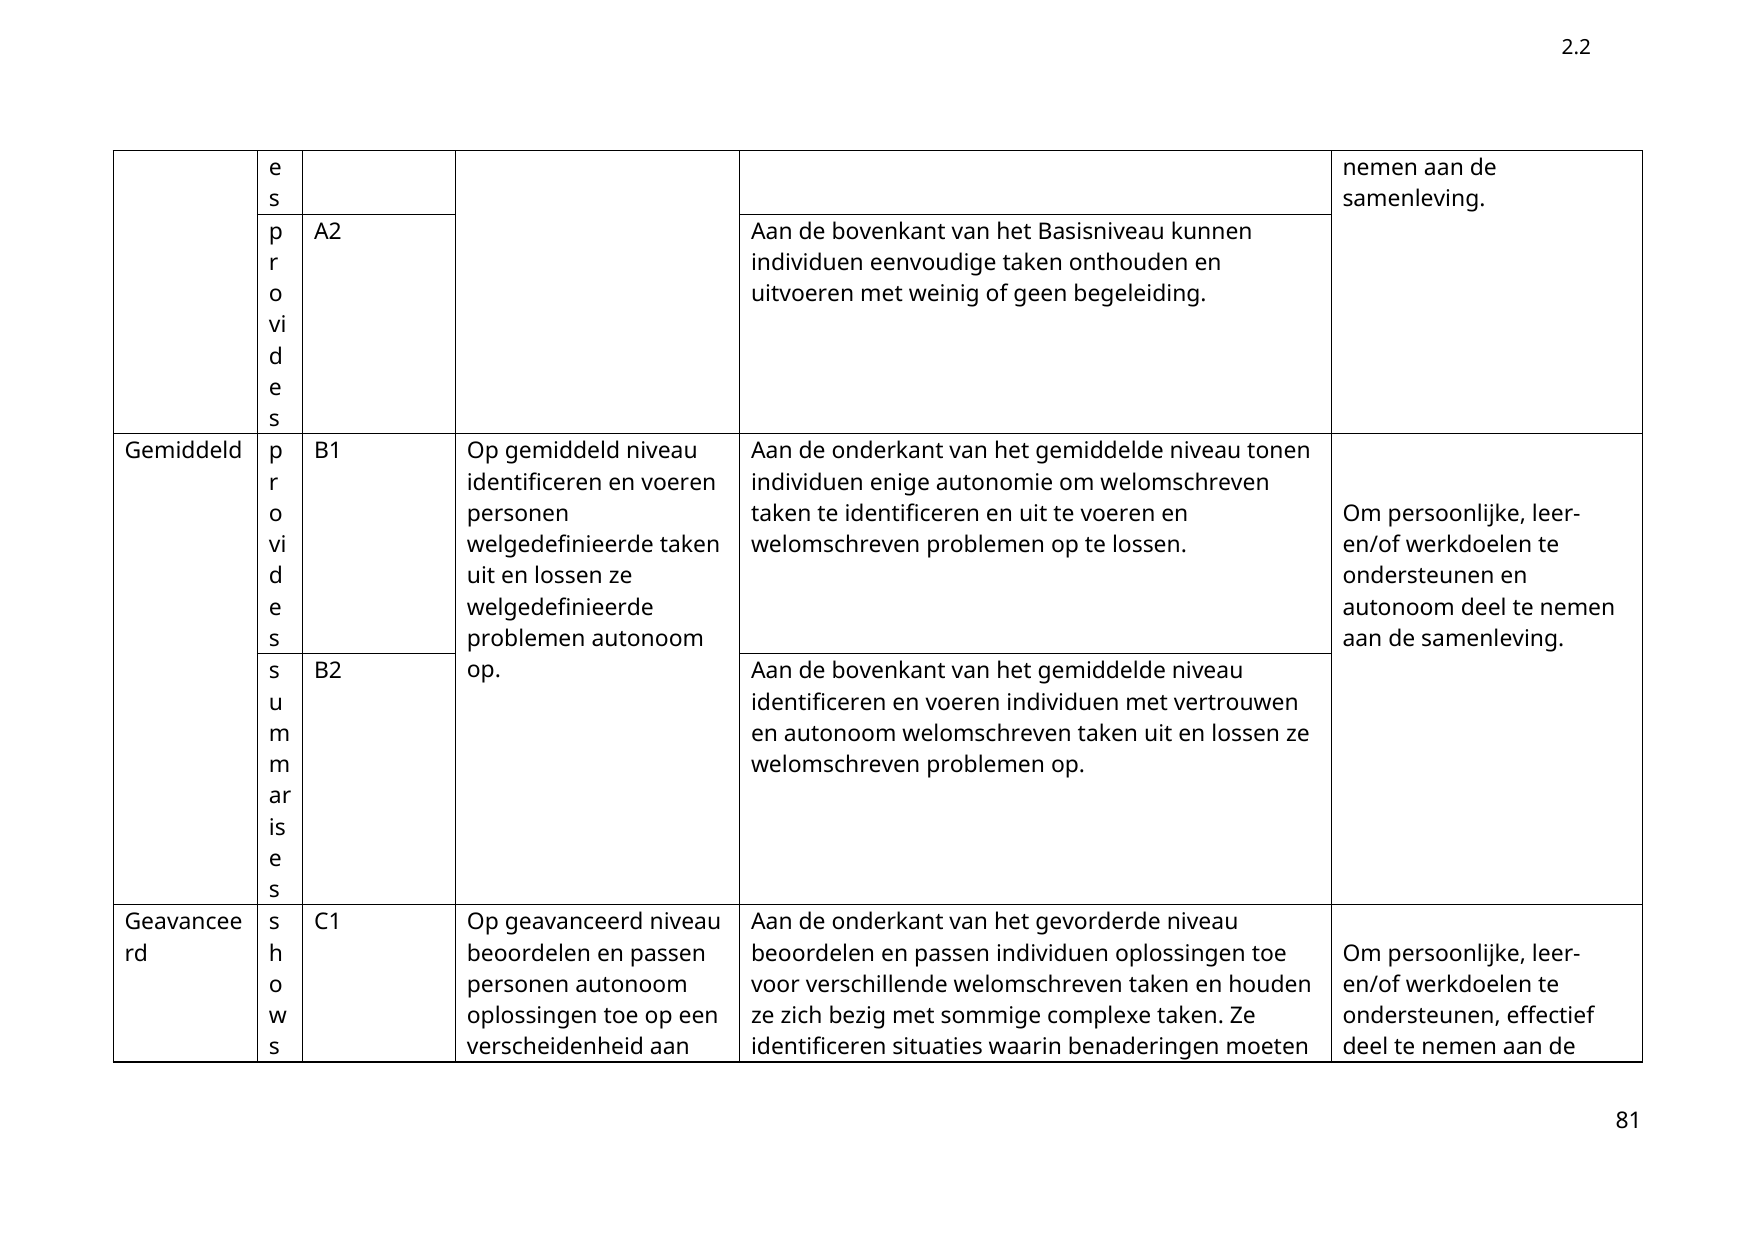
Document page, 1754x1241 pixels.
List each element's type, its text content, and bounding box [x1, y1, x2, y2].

table_cell Geavanceerd [114, 905, 257, 1061]
table_cell Om persoonlijke, leer- en/of werkdoelen te ondersteunen, effectief deel te nemen aan de [1332, 905, 1642, 1061]
table_cell B1 [303, 434, 455, 653]
table_cell [456, 151, 739, 433]
table_cell C1 [303, 905, 455, 1061]
table_cell provides [258, 434, 302, 653]
table_cell [114, 151, 257, 433]
table_cell B2 [303, 654, 455, 904]
table_cell Om persoonlijke, leer- en/of werkdoelen te ondersteunen en autonoom deel te nemen aan de samenleving. [1332, 434, 1642, 904]
table_cell provides [258, 215, 302, 433]
table_cell [303, 151, 455, 213]
table_cell Aan de onderkant van het gevorderde niveau beoordelen en passen individuen oplossingen toe voor verschillende welomschreven taken en houden ze zich bezig met sommige complexe taken. Ze identificeren situaties waarin benaderingen moeten [740, 905, 1331, 1061]
table_cell Aan de bovenkant van het gemiddelde niveau identificeren en voeren individuen met vertrouwen en autonoom welomschreven taken uit en lossen ze welomschreven problemen op. [740, 654, 1331, 904]
table_cell Op geavanceerd niveau beoordelen en passen personen autonoom oplossingen toe op een verscheidenheid aan [456, 905, 739, 1061]
table_cell Gemiddeld [114, 434, 257, 904]
table_cell Aan de onderkant van het gemiddelde niveau tonen individuen enige autonomie om welomschreven taken te identificeren en uit te voeren en welomschreven problemen op te lossen. [740, 434, 1331, 653]
table_cell Op gemiddeld niveau identificeren en voeren personen welgedefinieerde taken uit en lossen ze welgedefinieerde problemen autonoom op. [456, 434, 739, 904]
table_cell A2 [303, 215, 455, 433]
table_cell summarises [258, 654, 302, 904]
table_cell nemen aan de samenleving. [1332, 151, 1642, 433]
table_cell es [258, 151, 302, 213]
table_cell [740, 151, 1331, 213]
table_cell Aan de bovenkant van het Basisniveau kunnen individuen eenvoudige taken onthouden en uitvoeren met weinig of geen begeleiding. [740, 215, 1331, 433]
table_cell shows [258, 905, 302, 1061]
